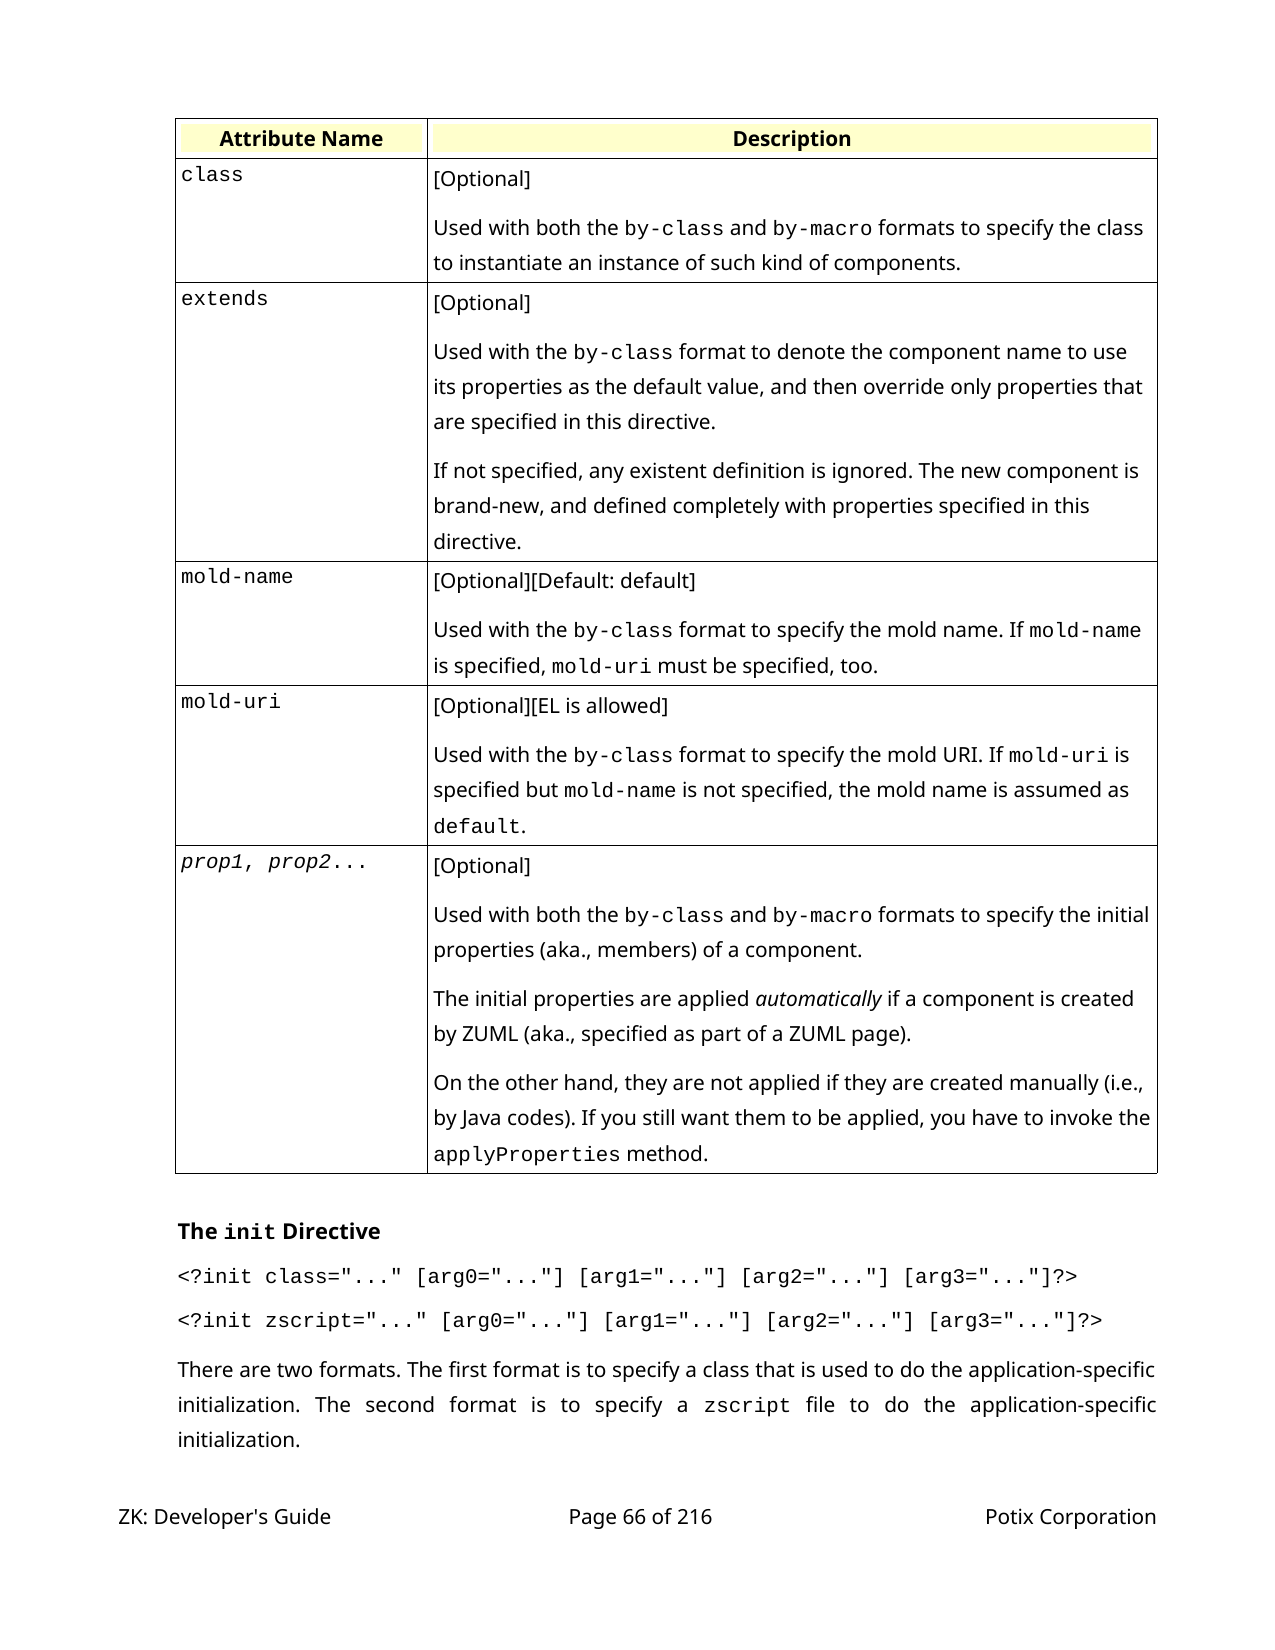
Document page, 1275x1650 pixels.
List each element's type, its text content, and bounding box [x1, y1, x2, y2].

table_cell class [176, 159, 427, 282]
text There are two formats. The first format is to specify a class that is used to do the application-specific initialization. The second format is to specify a zscript file to do the application-specific initialization. [177, 1355, 1157, 1454]
table_cell [Optional][Default: default] Used with the by-class format to specify the mold name. If mold-name is specified, mold-uri must be specified, too. [428, 562, 1157, 685]
table_cell mold-uri [176, 686, 427, 845]
table_cell extends [176, 283, 427, 561]
table_header Attribute Name [176, 119, 427, 158]
table_cell [Optional][EL is allowed] Used with the by-class format to specify the mold URI. If mold-uri is specified but mold-name is not specified, the mold name is assumed as default. [428, 686, 1157, 845]
subtitle The init Directive [177, 1216, 1157, 1246]
table_cell prop1, prop2... [176, 846, 427, 1173]
table_header Description [428, 119, 1157, 158]
table_cell [Optional] Used with both the by-class and by-macro formats to specify the initial properties (aka., members) of a component. The initial properties are applied automatically if a component is created by ZUML (aka., specified as part of a ZUML page). On the other hand, they are not applied if they are created manually (i.e., by Java codes). If you still want them to be applied, you have to invoke the applyProperties method. [428, 846, 1157, 1173]
table_cell [Optional] Used with both the by-class and by-macro formats to specify the class to instantiate an instance of such kind of components. [428, 159, 1157, 282]
text <?init zscript="..." [arg0="..."] [arg1="..."] [arg2="..."] [arg3="..."]?> [177, 1311, 1157, 1334]
text <?init class="..." [arg0="..."] [arg1="..."] [arg2="..."] [arg3="..."]?> [177, 1266, 1157, 1290]
table_cell [Optional] Used with the by-class format to denote the component name to use its properties as the default value, and then override only properties that are specified in this directive. If not specified, any existent definition is ignored. The new component is brand-new, and defined completely with properties specified in this directive. [428, 283, 1157, 561]
table_cell mold-name [176, 562, 427, 685]
